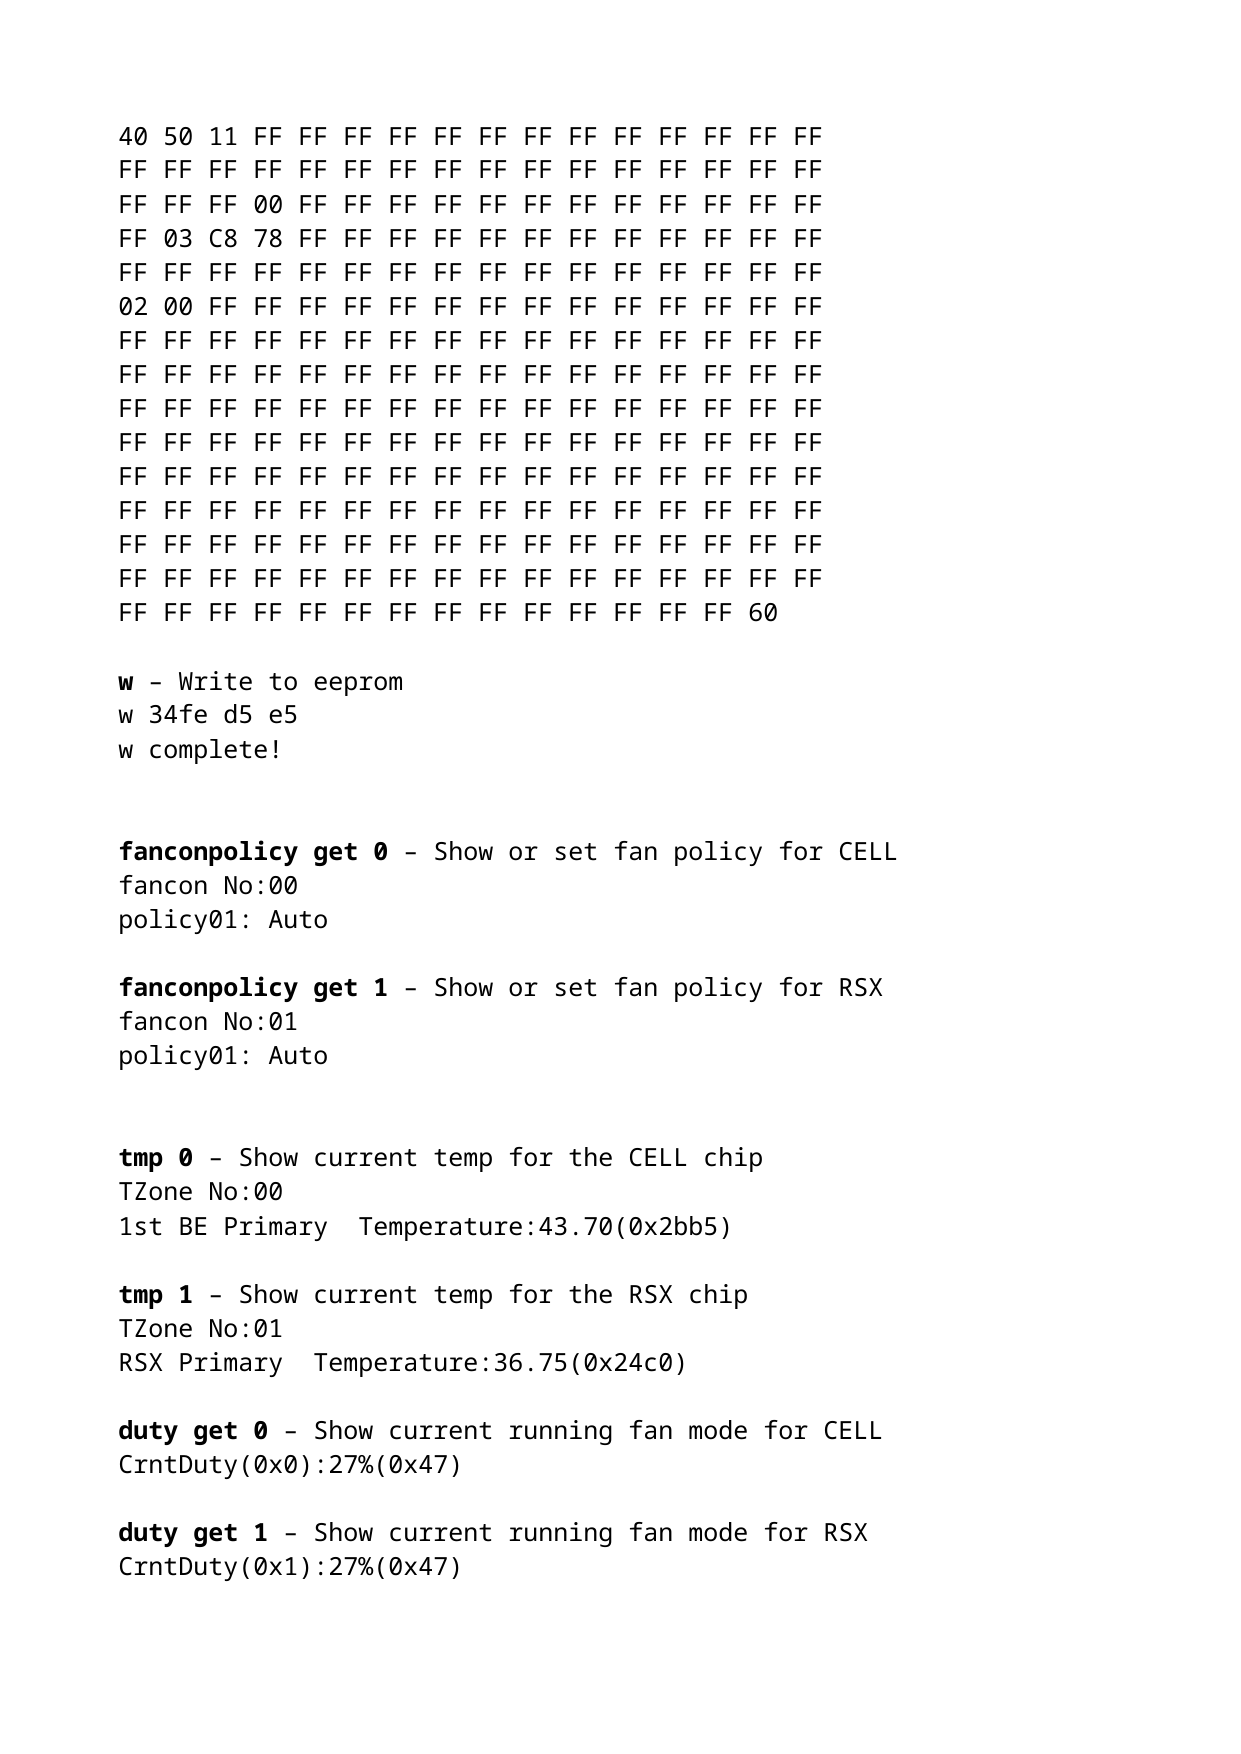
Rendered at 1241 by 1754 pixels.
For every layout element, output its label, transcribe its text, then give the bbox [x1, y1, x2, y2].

text fanconpolicy get 0 – Show or set fan policy for CELL fancon No:00 policy01: Auto [118, 799, 1122, 936]
text w – Write to eeprom [118, 663, 1122, 697]
text duty get 1 – Show current running fan mode for RSX CrntDuty(0x1):27%(0x47) [118, 1515, 1122, 1617]
text tmp 0 – Show current temp for the CELL chip TZone No:00 1st BE Primary Temperature:43.70(0x2bb5) [118, 1140, 1122, 1276]
text duty get 0 – Show current running fan mode for CELL CrntDuty(0x0):27%(0x47) [118, 1412, 1122, 1515]
text w 34fe d5 e5 w complete! [118, 697, 1122, 799]
text fanconpolicy get 1 – Show or set fan policy for RSX fancon No:01 policy01: Auto [118, 970, 1122, 1106]
text 40 50 11 FF FF FF FF FF FF FF FF FF FF FF FF FF FF FF FF FF FF FF FF FF FF FF FF FF FF FF FF FF FF FF FF 00 FF FF FF FF FF FF FF FF FF FF FF FF FF 03 C8 78 FF FF FF FF FF FF FF FF FF FF FF FF FF FF FF FF FF FF FF FF FF FF FF FF FF FF FF FF 02 00 FF FF FF FF FF FF FF FF FF FF FF FF FF FF FF FF FF FF FF FF FF FF FF FF FF FF FF FF FF FF FF FF FF FF FF FF FF FF FF FF FF FF FF FF FF FF FF FF FF FF FF FF FF FF FF FF FF FF FF FF FF FF FF FF FF FF FF FF FF FF FF FF FF FF FF FF FF FF FF FF FF FF FF FF FF FF FF FF FF FF FF FF FF FF FF FF FF FF FF FF FF FF FF FF FF FF FF FF FF FF FF FF FF FF FF FF FF FF FF FF FF FF FF FF FF FF FF FF FF FF FF FF FF FF FF FF FF FF FF FF FF FF FF FF FF FF FF FF FF FF FF FF FF FF FF FF 60 [118, 118, 1122, 663]
text tmp 1 – Show current temp for the RSX chip TZone No:01 RSX Primary Temperature:36.75(0x24c0) [118, 1276, 1122, 1378]
